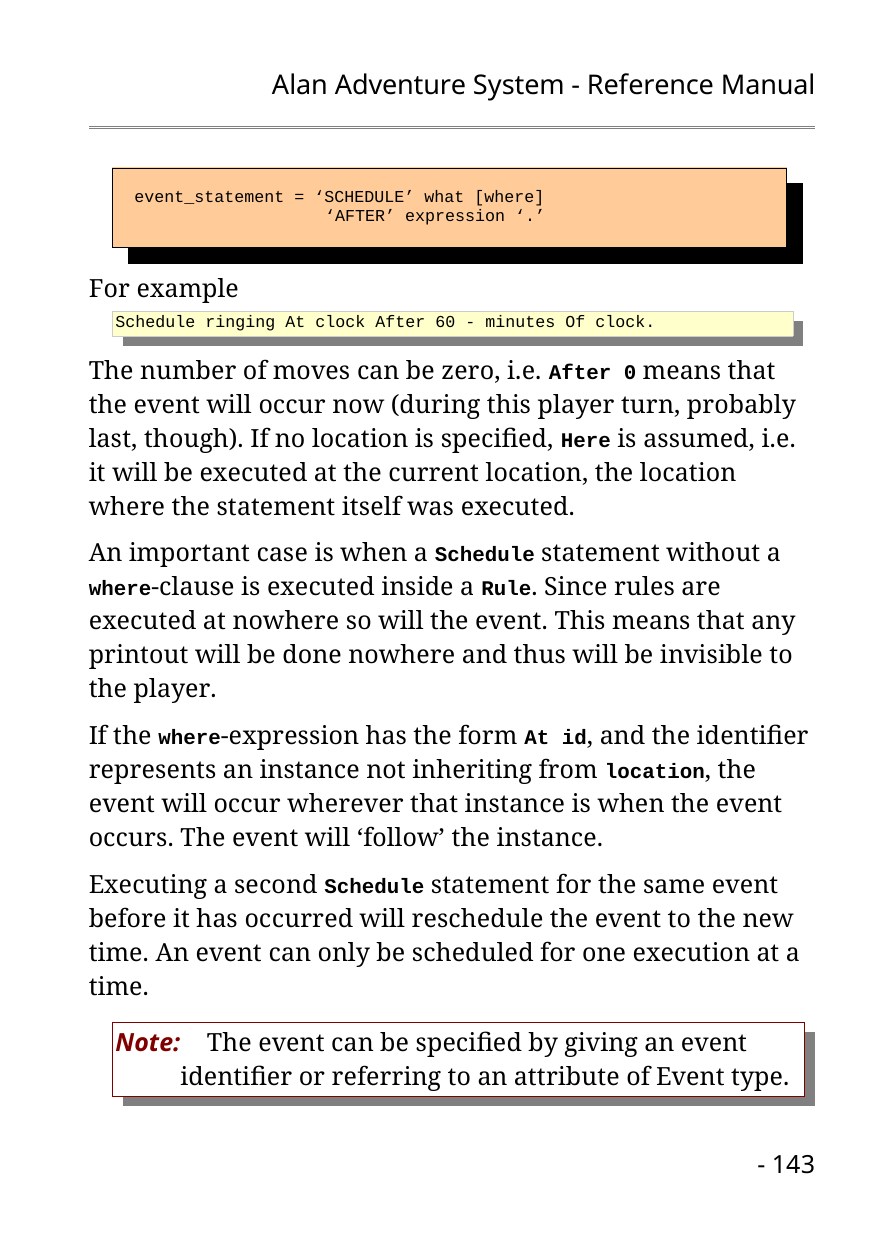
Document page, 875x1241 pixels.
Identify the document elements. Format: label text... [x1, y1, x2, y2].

text event_statement = ‘SCHEDULE’ what [where] ‘AFTER’ expression ‘.’ [113, 169, 786, 247]
text An important case is when a Schedule statement without a where-clause is executed inside a Rule. Since rules are executed at nowhere so will the event. This means that any printout will be done nowhere and thus will be invisible to the player. [88, 535, 815, 705]
text For example [88, 271, 815, 304]
text If the where-expression has the form At id, and the iden­tifier represents an instance not inheriting from location, the event will occur wherever that instance is when the event occurs. The event will ‘follow’ the instance. [88, 718, 815, 854]
list The event can be specified by giving an event identifier or referring to an attribute of Event type. [113, 1023, 804, 1096]
text The number of moves can be zero, i.e. After 0 means that the event will occur now (during this player turn, probably last, though). If no location is specified, Here is as­sumed, i.e. it will be executed at the current location, the location where the statement itself was executed. [88, 353, 815, 522]
text Schedule ringing At clock After 60 - minutes Of clock. [113, 312, 793, 336]
text Executing a second Schedule statement for the same event before it has oc­curred will reschedule the event to the new time. An event can only be scheduled for one execution at a time. [88, 867, 815, 1003]
